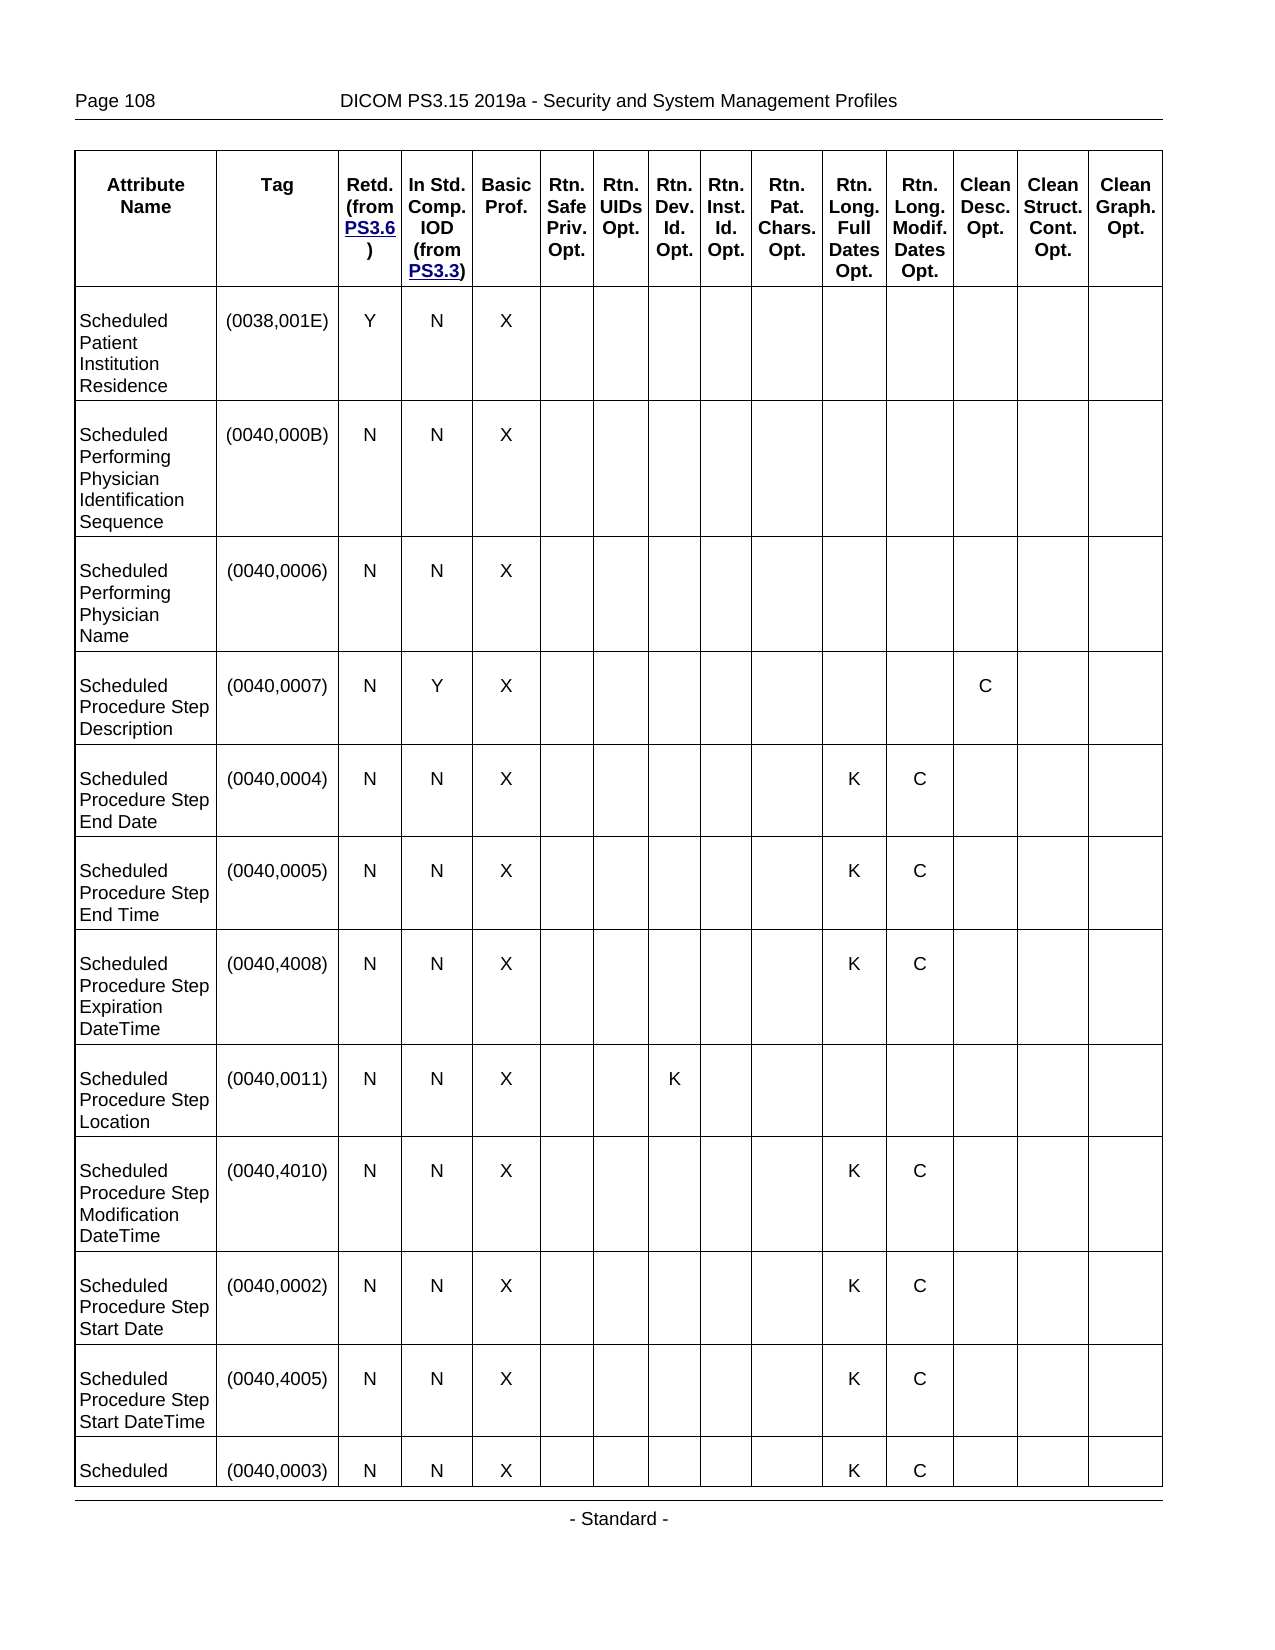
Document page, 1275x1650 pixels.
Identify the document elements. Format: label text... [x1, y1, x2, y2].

table_cell [701, 1437, 751, 1486]
table_cell [1018, 652, 1088, 743]
table_cell [1018, 287, 1088, 400]
table_cell [701, 1045, 751, 1136]
table_cell (0040,0003) [217, 1437, 338, 1486]
table_cell [1018, 537, 1088, 651]
table_cell C [887, 1252, 953, 1343]
table_cell [541, 1045, 593, 1136]
table_cell [1018, 1345, 1088, 1436]
table_cell [701, 537, 751, 651]
table_cell N [339, 1437, 401, 1486]
table_cell Y [339, 287, 401, 400]
table_cell X [473, 1045, 540, 1136]
table_header Tag [217, 151, 338, 286]
table_cell [1089, 1045, 1162, 1136]
table_cell [752, 401, 822, 536]
table_cell N [339, 930, 401, 1043]
table_header Clean Struct. Cont. Opt. [1018, 151, 1088, 286]
table_cell X [473, 930, 540, 1043]
table_cell [823, 652, 886, 743]
table_cell [1018, 1137, 1088, 1251]
table_cell (0040,0006) [217, 537, 338, 651]
table_cell (0040,000B) [217, 401, 338, 536]
table_cell [541, 930, 593, 1043]
table_cell [752, 930, 822, 1043]
table_header Rtn. Safe Priv. Opt. [541, 151, 593, 286]
table_cell [1089, 1137, 1162, 1251]
table_cell (0040,0011) [217, 1045, 338, 1136]
table_header Retd. (from PS3.6) [339, 151, 401, 286]
table_cell Y [402, 652, 472, 743]
table_header Rtn. Long. Modif. Dates Opt. [887, 151, 953, 286]
table_cell [701, 930, 751, 1043]
table_cell [954, 1345, 1017, 1436]
table_cell (0040,0002) [217, 1252, 338, 1343]
table_cell C [887, 1137, 953, 1251]
table_cell [649, 537, 700, 651]
table_cell X [473, 1252, 540, 1343]
table_cell [541, 1137, 593, 1251]
table_header Rtn. Inst. Id. Opt. [701, 151, 751, 286]
table_header Clean Desc. Opt. [954, 151, 1017, 286]
table_cell N [339, 652, 401, 743]
table_cell [594, 1252, 648, 1343]
table_cell [541, 837, 593, 929]
table_cell K [823, 1437, 886, 1486]
table_cell (0040,0005) [217, 837, 338, 929]
table_cell [649, 837, 700, 929]
table_cell [1018, 401, 1088, 536]
table_cell [954, 287, 1017, 400]
table_cell N [339, 837, 401, 929]
table_cell [594, 401, 648, 536]
table_header In Std. Comp. IOD (from PS3.3) [402, 151, 472, 286]
table_cell [594, 1045, 648, 1136]
table_cell (0040,4010) [217, 1137, 338, 1251]
table_cell N [339, 401, 401, 536]
table_cell N [402, 287, 472, 400]
table_cell Scheduled Performing Physician Identification Sequence [76, 401, 216, 536]
table_header Rtn. Long. Full Dates Opt. [823, 151, 886, 286]
table_cell [1089, 837, 1162, 929]
table_cell [701, 652, 751, 743]
table_cell Scheduled Procedure Step Start DateTime [76, 1345, 216, 1436]
table_cell N [339, 1345, 401, 1436]
table_cell [823, 287, 886, 400]
table_cell [1018, 1045, 1088, 1136]
table_cell K [823, 745, 886, 836]
table_cell [823, 1045, 886, 1136]
table_cell Scheduled Procedure Step End Time [76, 837, 216, 929]
table_cell [541, 401, 593, 536]
table_cell N [402, 1437, 472, 1486]
table_cell N [402, 537, 472, 651]
table_cell [649, 1137, 700, 1251]
table_cell [752, 287, 822, 400]
table_cell [594, 1137, 648, 1251]
table_cell [541, 537, 593, 651]
table_cell [1018, 930, 1088, 1043]
table_cell [649, 1437, 700, 1486]
table_cell [541, 1252, 593, 1343]
table_cell (0040,4008) [217, 930, 338, 1043]
table_cell [594, 652, 648, 743]
table_cell [954, 745, 1017, 836]
table_cell X [473, 837, 540, 929]
table_cell N [339, 537, 401, 651]
table_cell [752, 1437, 822, 1486]
table_cell Scheduled Procedure Step Description [76, 652, 216, 743]
table_cell [887, 287, 953, 400]
table_cell [541, 1437, 593, 1486]
table_cell Scheduled Procedure Step Start Date [76, 1252, 216, 1343]
table_cell (0040,0007) [217, 652, 338, 743]
table_header Rtn. Dev. Id. Opt. [649, 151, 700, 286]
table_cell [752, 837, 822, 929]
table_cell [1018, 837, 1088, 929]
table_cell [887, 401, 953, 536]
table_cell [1018, 1252, 1088, 1343]
table_cell C [887, 837, 953, 929]
table_cell [649, 745, 700, 836]
table_cell X [473, 1437, 540, 1486]
table_cell N [339, 745, 401, 836]
table_header Rtn. Pat. Chars. Opt. [752, 151, 822, 286]
table_cell [954, 1437, 1017, 1486]
table_cell [1089, 287, 1162, 400]
table_cell [954, 837, 1017, 929]
table_cell Scheduled Procedure Step End Date [76, 745, 216, 836]
table_cell C [887, 745, 953, 836]
table_cell K [823, 1345, 886, 1436]
table_cell [541, 1345, 593, 1436]
table_cell C [887, 1437, 953, 1486]
table_cell X [473, 745, 540, 836]
table_cell [887, 1045, 953, 1136]
table_cell [752, 652, 822, 743]
table_cell [541, 652, 593, 743]
table_cell [594, 537, 648, 651]
table_header Rtn. UIDs Opt. [594, 151, 648, 286]
table_cell X [473, 537, 540, 651]
table_cell [823, 401, 886, 536]
table_cell X [473, 287, 540, 400]
table_cell C [954, 652, 1017, 743]
table_cell [701, 837, 751, 929]
table_cell K [823, 1137, 886, 1251]
table_cell N [339, 1137, 401, 1251]
table_cell Scheduled Procedure Step Location [76, 1045, 216, 1136]
table_cell [594, 1437, 648, 1486]
table_cell (0038,001E) [217, 287, 338, 400]
table_cell C [887, 930, 953, 1043]
table_cell [752, 745, 822, 836]
table_cell [752, 1137, 822, 1251]
table_cell [954, 537, 1017, 651]
table_cell [594, 837, 648, 929]
table_cell (0040,4005) [217, 1345, 338, 1436]
table_cell K [823, 837, 886, 929]
table_cell [701, 1345, 751, 1436]
table_cell N [402, 930, 472, 1043]
table_cell [701, 287, 751, 400]
table_cell [594, 287, 648, 400]
table_cell [649, 1345, 700, 1436]
table_cell N [402, 1252, 472, 1343]
table_cell N [402, 401, 472, 536]
table_cell [701, 745, 751, 836]
table_cell N [402, 1137, 472, 1251]
table_cell [887, 652, 953, 743]
table_cell [1089, 401, 1162, 536]
table_cell N [402, 1345, 472, 1436]
table_cell X [473, 652, 540, 743]
table_cell X [473, 401, 540, 536]
table_header Attribute Name [76, 151, 216, 286]
table_cell [823, 537, 886, 651]
table_cell [1018, 745, 1088, 836]
table_cell N [402, 745, 472, 836]
table_cell [954, 1137, 1017, 1251]
table_cell [649, 652, 700, 743]
table_cell X [473, 1345, 540, 1436]
table_cell Scheduled Performing Physician Name [76, 537, 216, 651]
table_cell [649, 1252, 700, 1343]
table_cell [701, 1137, 751, 1251]
table_cell [649, 401, 700, 536]
table_cell [701, 401, 751, 536]
table_cell [752, 537, 822, 651]
table_cell [594, 745, 648, 836]
table_cell (0040,0004) [217, 745, 338, 836]
table_cell [752, 1045, 822, 1136]
table_header Basic Prof. [473, 151, 540, 286]
table_cell [649, 287, 700, 400]
table_cell C [887, 1345, 953, 1436]
table_cell [887, 537, 953, 651]
table_cell K [649, 1045, 700, 1136]
table_cell K [823, 930, 886, 1043]
table_cell N [339, 1045, 401, 1136]
table_cell [1089, 1345, 1162, 1436]
table_cell [1089, 1252, 1162, 1343]
table_cell Scheduled [76, 1437, 216, 1486]
table_cell [752, 1345, 822, 1436]
table_cell [541, 287, 593, 400]
table_cell [594, 1345, 648, 1436]
table_header Clean Graph. Opt. [1089, 151, 1162, 286]
table_cell N [402, 1045, 472, 1136]
table_cell Scheduled Procedure Step Modification DateTime [76, 1137, 216, 1251]
table_cell [1089, 930, 1162, 1043]
table_cell [701, 1252, 751, 1343]
table_cell [954, 930, 1017, 1043]
table_cell [1089, 745, 1162, 836]
table_cell [954, 1045, 1017, 1136]
table_cell [954, 401, 1017, 536]
table_cell [594, 930, 648, 1043]
table_cell [649, 930, 700, 1043]
table_cell [752, 1252, 822, 1343]
table_cell N [402, 837, 472, 929]
table_cell [1089, 652, 1162, 743]
table_cell [954, 1252, 1017, 1343]
table_cell X [473, 1137, 540, 1251]
table_cell K [823, 1252, 886, 1343]
table_cell N [339, 1252, 401, 1343]
table_cell [1018, 1437, 1088, 1486]
table_cell [1089, 1437, 1162, 1486]
table_cell Scheduled Procedure Step Expiration DateTime [76, 930, 216, 1043]
table_cell Scheduled Patient Institution Residence [76, 287, 216, 400]
table_cell [541, 745, 593, 836]
table_cell [1089, 537, 1162, 651]
